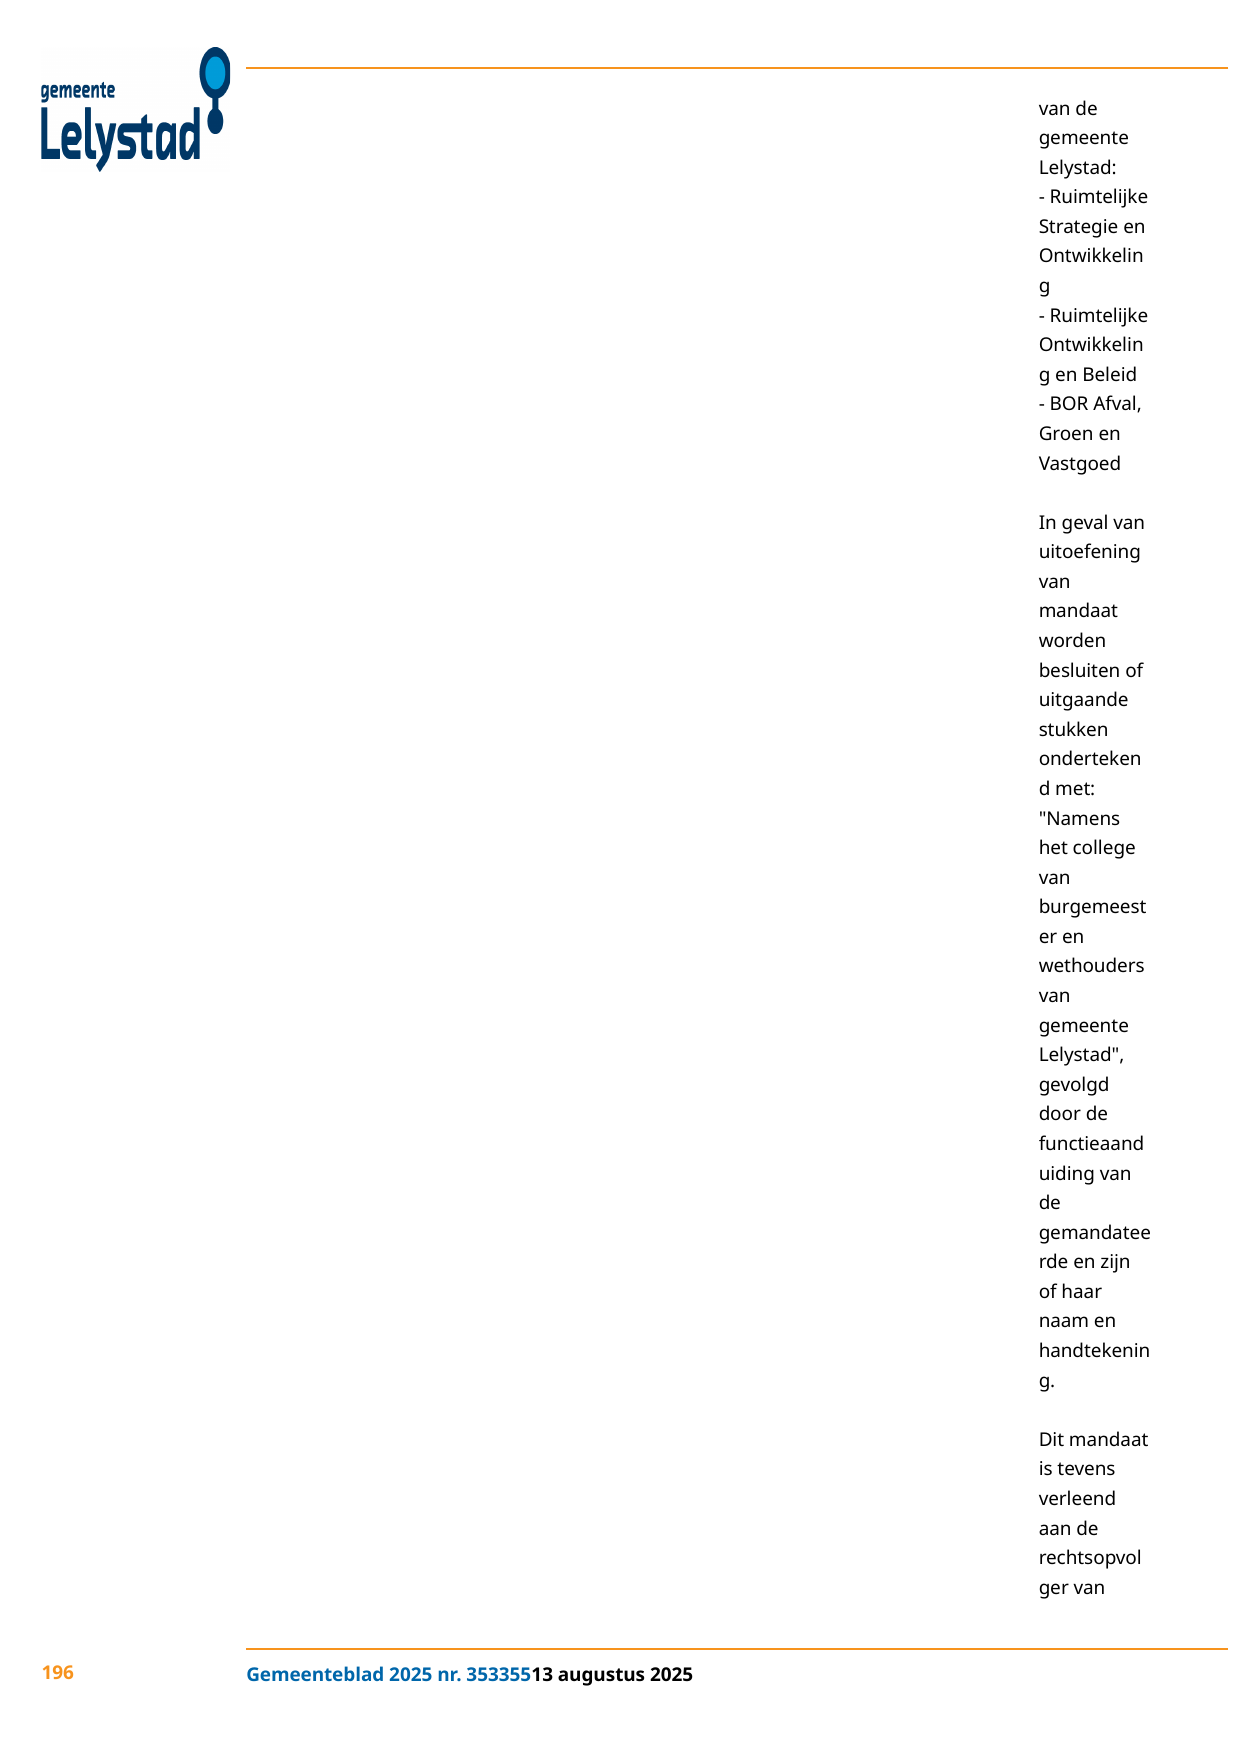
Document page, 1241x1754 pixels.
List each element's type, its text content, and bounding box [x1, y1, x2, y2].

table_cell van de gemeente Lelystad: - Ruimtelijke Strategie en Ontwikkeling - Ruimtelijke Ontwikkeling en Beleid - BOR Afval, Groen en Vastgoed In geval van uitoefening van mandaat worden besluiten of uitgaande stukken ondertekend met: "Namens het college van burgemeester en wethouders van gemeente Lelystad", gevolgd door de functieaanduiding van de gemandateerde en zijn of haar naam en handtekening. Dit mandaat is tevens verleend aan de rechtsopvolger van [1039, 95, 1152, 1600]
table_cell [474, 95, 587, 1600]
picture [41, 47, 231, 172]
table_cell [700, 95, 813, 1600]
table_cell [361, 95, 474, 1600]
table_cell [926, 95, 1038, 1600]
table_cell [248, 95, 361, 1600]
table_cell [813, 95, 926, 1600]
table_cell [587, 95, 700, 1600]
